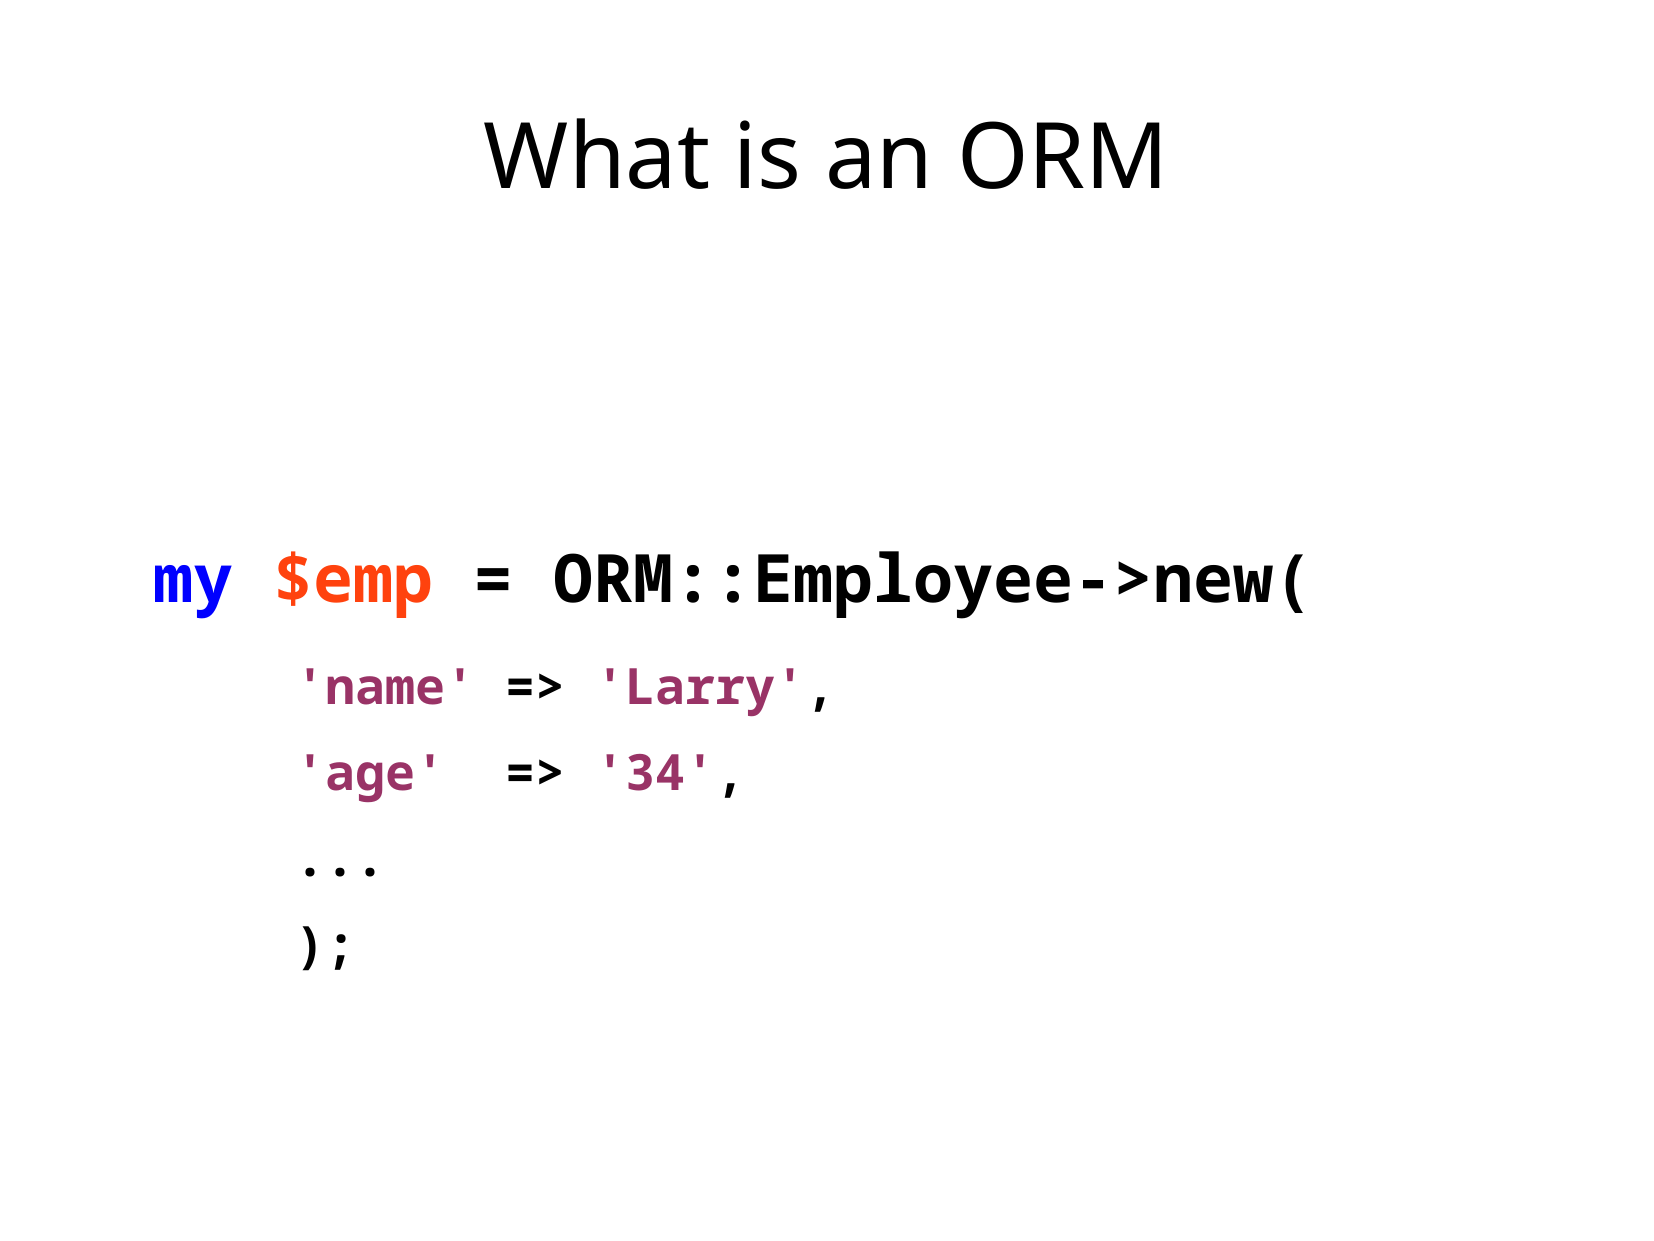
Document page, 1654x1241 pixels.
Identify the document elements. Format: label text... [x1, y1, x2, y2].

list my $emp = ORM::Employee->new( 'name' => 'Larry', 'age' => '34', ... ); [82, 290, 1571, 1109]
title What is an ORM [82, 49, 1571, 257]
